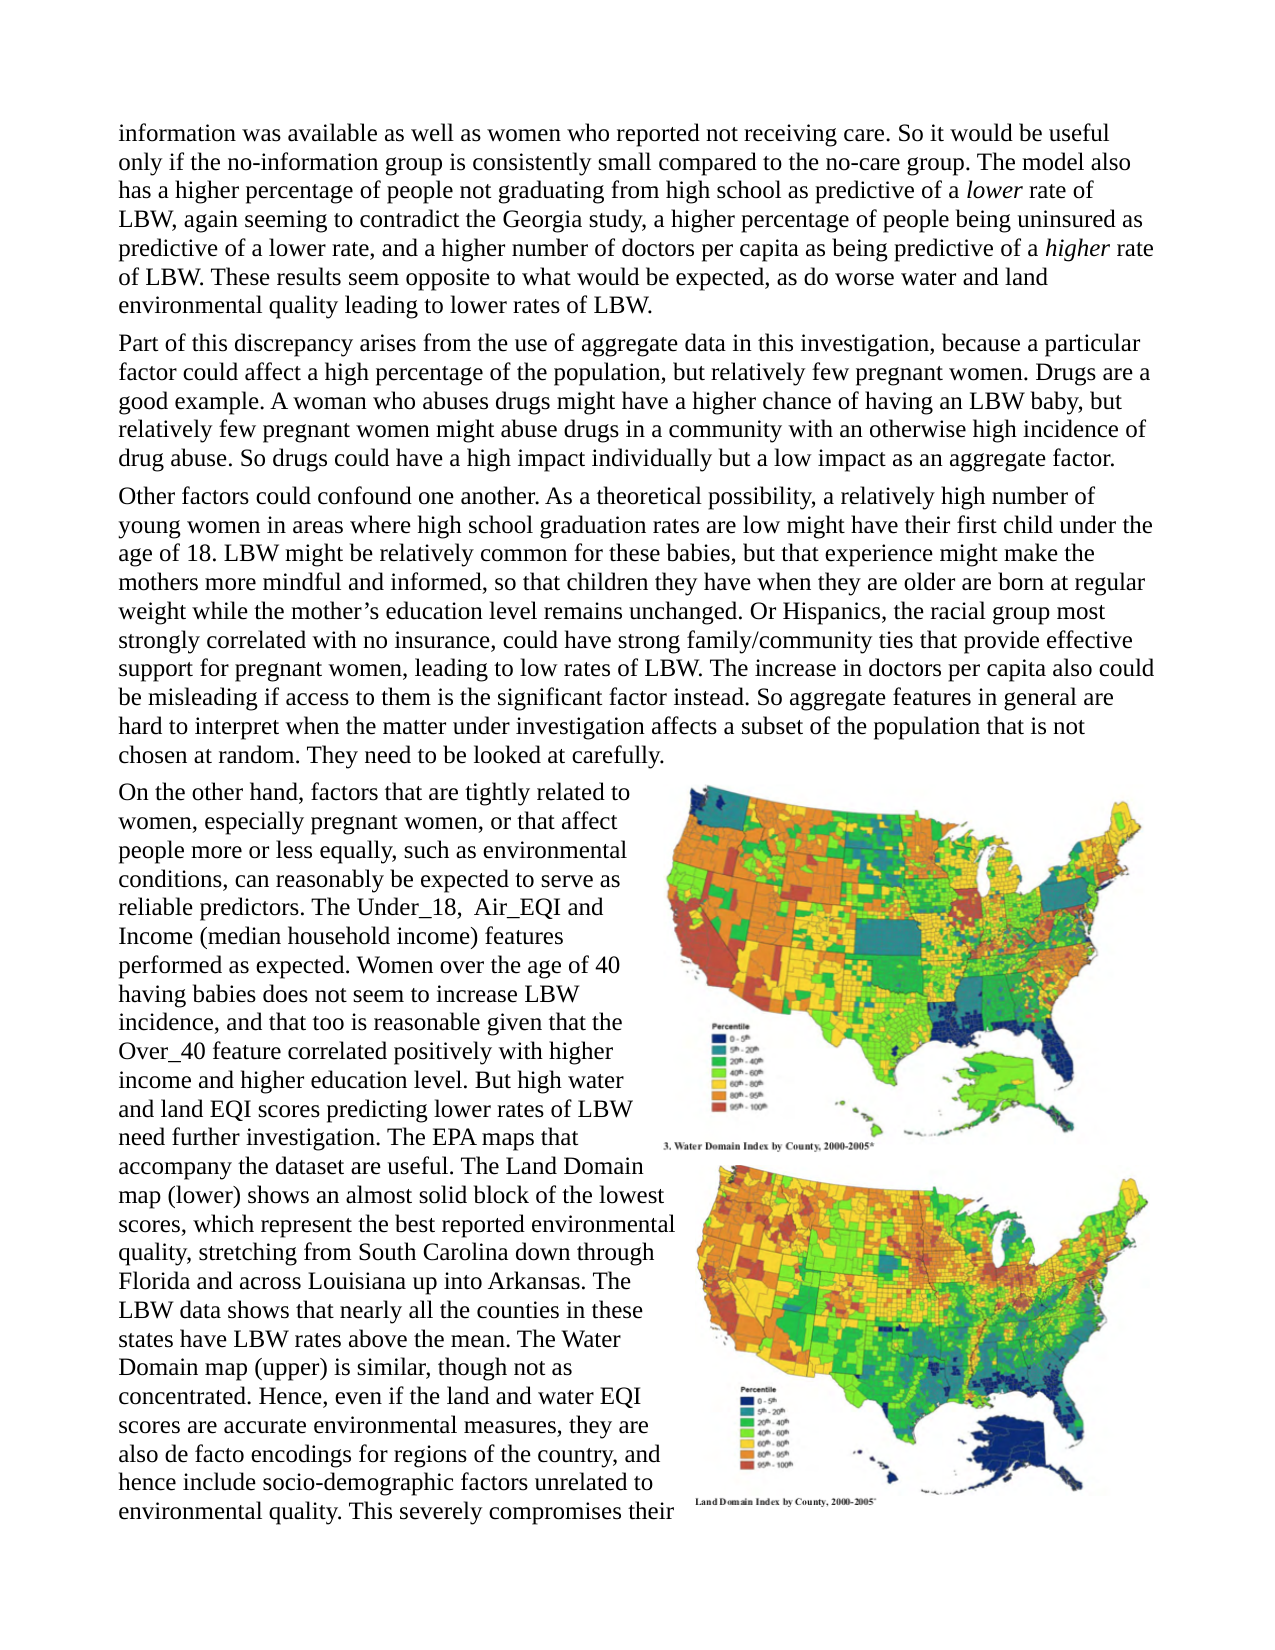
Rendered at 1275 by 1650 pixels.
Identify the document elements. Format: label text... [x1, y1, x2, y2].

picture [661, 777, 1151, 1155]
text Other factors could confound one another. As a theoretical possibility, a relatively high number of young women in areas where high school graduation rates are low might have their first child under the age of 18. LBW might be relatively common for these babies, but that experience might make the mothers more mindful and informed, so that children they have when they are older are born at regular weight while the mother’s education level remains unchanged. Or Hispanics, the racial group most strongly correlated with no insurance, could have strong family/community ties that provide effective support for pregnant women, leading to low rates of LBW. The increase in doctors per capita also could be misleading if access to them is the significant factor instead. So aggregate features in general are hard to interpret when the matter under investigation affects a subset of the population that is not chosen at random. They need to be looked at carefully. [118, 481, 1157, 768]
picture [695, 1161, 1153, 1508]
text information was available as well as women who reported not receiving care. So it would be useful only if the no-information group is consistently small compared to the no-care group. The model also has a higher percentage of people not graduating from high school as predictive of a lower rate of LBW, again seeming to contradict the Georgia study, a higher percentage of people being uninsured as predictive of a lower rate, and a higher number of doctors per capita as being predictive of a higher rate of LBW. These results seem opposite to what would be expected, as do worse water and land environmental quality leading to lower rates of LBW. [118, 118, 1157, 319]
text Part of this discrepancy arises from the use of aggregate data in this investigation, because a particular factor could affect a high percentage of the population, but relatively few pregnant women. Drugs are a good example. A woman who abuses drugs might have a higher chance of having an LBW baby, but relatively few pregnant women might abuse drugs in a community with an otherwise high incidence of drug abuse. So drugs could have a high impact individually but a low impact as an aggregate factor. [118, 328, 1157, 472]
text On the other hand, factors that are tightly related to women, especially pregnant women, or that affect people more or less equally, such as environmental conditions, can reasonably be expected to serve as reliable predictors. The Under_18, Air_EQI and Income (median household income) features performed as expected. Women over the age of 40 having babies does not seem to increase LBW incidence, and that too is reasonable given that the Over_40 feature correlated positively with higher income and higher education level. But high water and land EQI scores predicting lower rates of LBW need further investigation. The EPA maps that accompany the dataset are useful. The Land Domain map (lower) shows an almost solid block of the lowest scores, which represent the best reported environmental quality, stretching from South Carolina down through Florida and across Louisiana up into Arkansas. The LBW data shows that nearly all the counties in these states have LBW rates above the mean. The Water Domain map (upper) is similar, though not as concentrated. Hence, even if the land and water EQI scores are accurate environmental measures, they are also de facto encodings for regions of the country, and hence include socio-demographic factors unrelated to environmental quality. This severely compromises their [118, 777, 1157, 1525]
